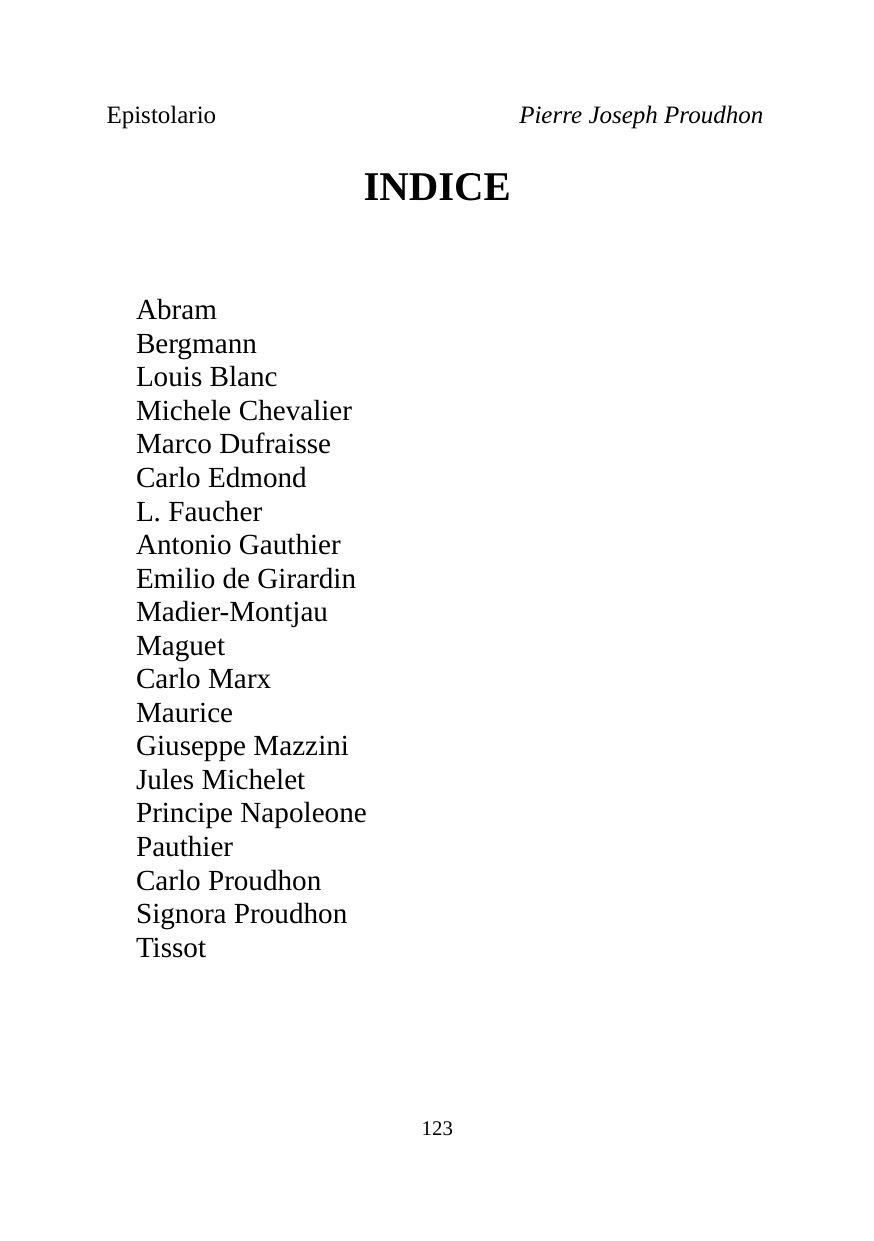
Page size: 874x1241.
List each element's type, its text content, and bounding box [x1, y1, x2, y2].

text Louis Blanc [106, 359, 768, 393]
text Pauthier [106, 829, 768, 863]
text Carlo Proudhon [106, 863, 768, 896]
text Madier-Montjau [106, 594, 768, 628]
subtitle INDICE [106, 163, 768, 210]
text Principe Napoleone [106, 796, 768, 829]
text Signora Proudhon [106, 896, 768, 930]
text Marco Dufraisse [106, 427, 768, 460]
text Carlo Edmond [106, 460, 768, 494]
text Bergmann [106, 326, 768, 359]
text Abram [106, 292, 768, 326]
text Jules Michelet [106, 762, 768, 796]
text Maguet [106, 628, 768, 661]
text L. Faucher [106, 494, 768, 527]
text Antonio Gauthier [106, 527, 768, 561]
text Emilio de Girardin [106, 561, 768, 594]
text Giuseppe Mazzini [106, 728, 768, 762]
text Tissot [106, 930, 768, 963]
text Carlo Marx [106, 661, 768, 695]
text Maurice [106, 695, 768, 728]
text Michele Chevalier [106, 393, 768, 427]
